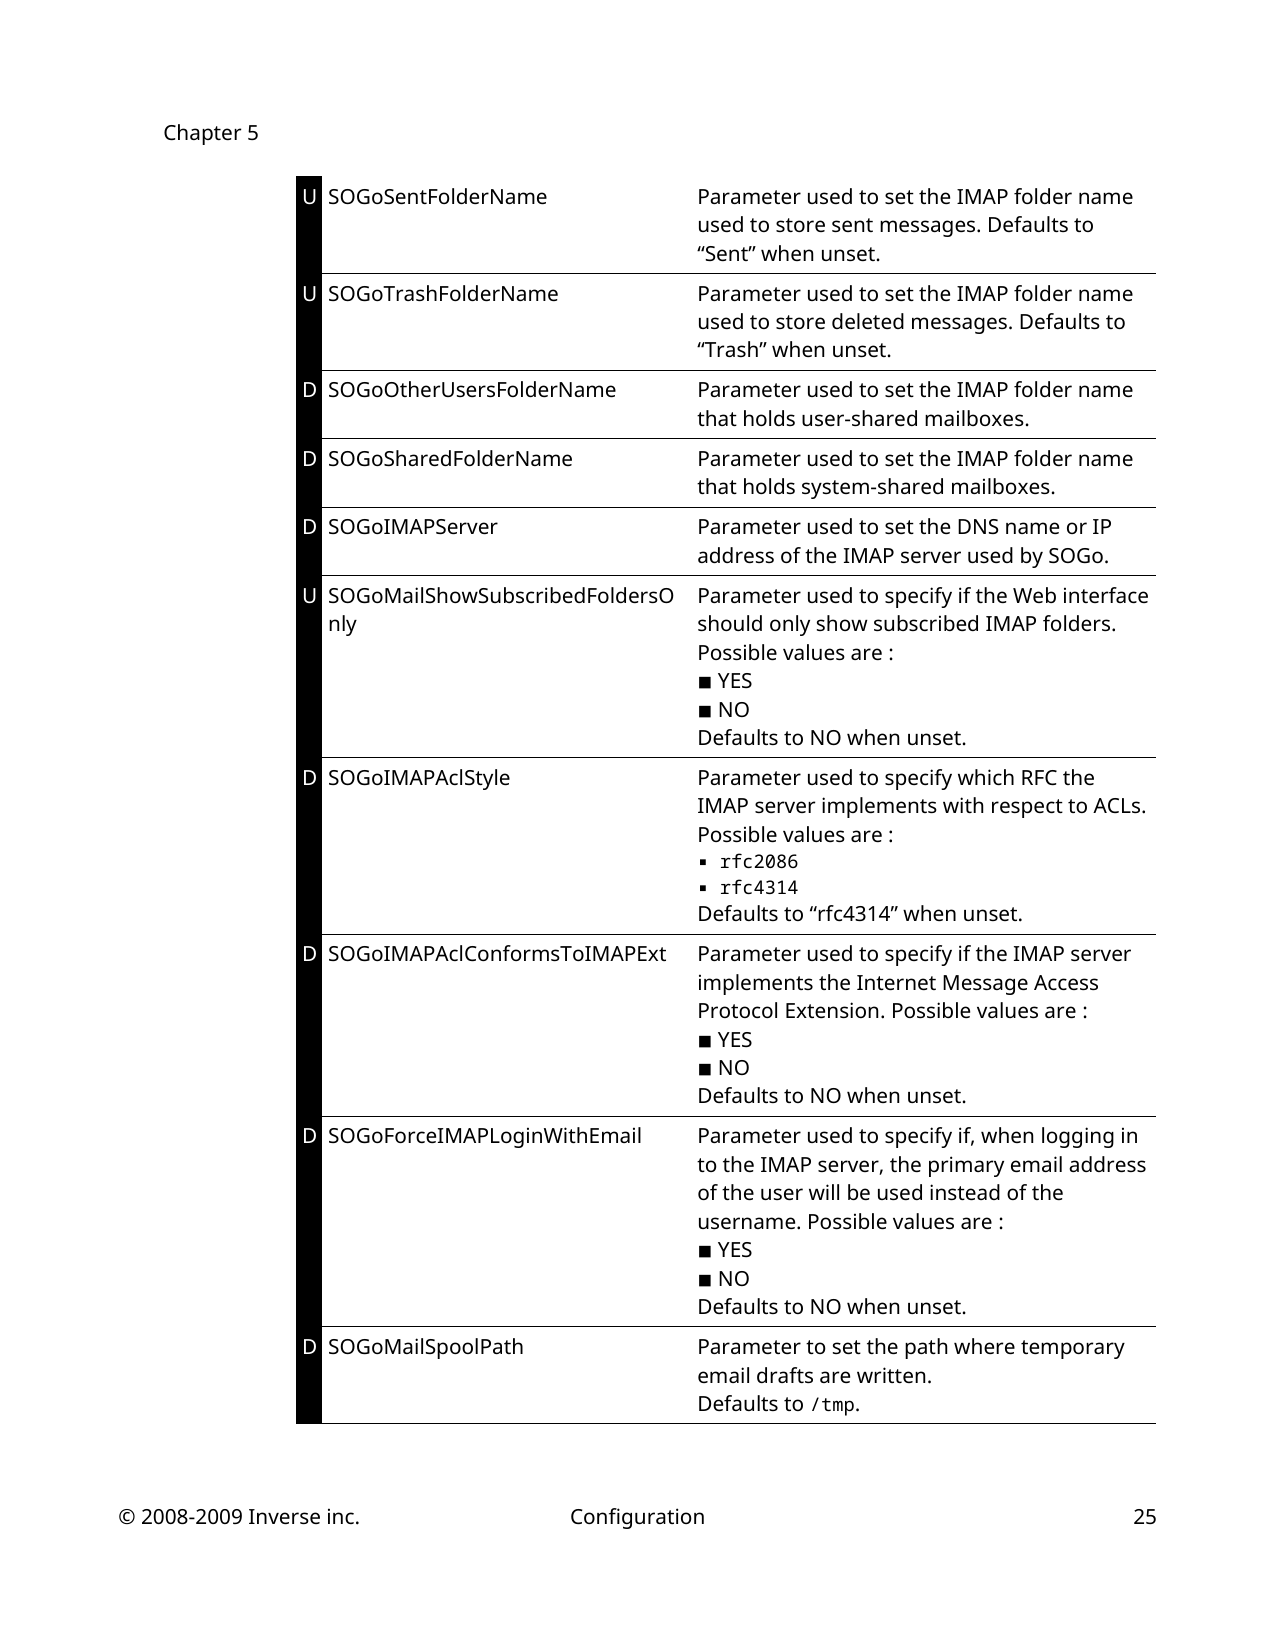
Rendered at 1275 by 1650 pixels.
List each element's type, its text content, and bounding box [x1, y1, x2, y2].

table_cell Parameter used to set the IMAP folder name used to store deleted messages. Defaults to “Trash” when unset. [691, 274, 1156, 370]
table_cell SOGoSentFolderName [322, 176, 691, 273]
table_cell SOGoForceIMAPLoginWithEmail [322, 1117, 691, 1326]
table_cell Parameter used to set the IMAP folder name that holds user-shared mailboxes. [691, 371, 1156, 438]
table_cell SOGoMailShowSubscribedFoldersOnly [322, 576, 691, 757]
table_cell Parameter used to set the IMAP folder name that holds system-shared mailboxes. [691, 439, 1156, 507]
table_cell Parameter used to set the DNS name or IP address of the IMAP server used by SOGo. [691, 508, 1156, 575]
table_cell D [296, 371, 322, 438]
table_cell Parameter used to specify if the IMAP server implements the Internet Message Access Protocol Extension. Possible values are : ◾ YES ◾ NO Defaults to NO when unset. [691, 935, 1156, 1116]
table_cell D [296, 1327, 322, 1423]
table_cell SOGoOtherUsersFolderName [322, 371, 691, 438]
table_cell Parameter to set the path where temporary email drafts are written. Defaults to /tmp. [691, 1327, 1156, 1423]
table_cell Parameter used to specify which RFC the IMAP server implements with respect to ACLs. Possible values are : ◾ rfc2086 ◾ rfc4314 Defaults to “rfc4314” when unset. [691, 758, 1156, 934]
table_cell Parameter used to set the IMAP folder name used to store sent messages. Defaults to “Sent” when unset. [691, 176, 1156, 273]
table_cell D [296, 508, 322, 575]
table_cell D [296, 935, 322, 1116]
table_cell D [296, 1117, 322, 1326]
table_cell SOGoMailSpoolPath [322, 1327, 691, 1423]
table_cell SOGoSharedFolderName [322, 439, 691, 507]
table_cell SOGoIMAPAclStyle [322, 758, 691, 934]
table_cell SOGoIMAPServer [322, 508, 691, 575]
table_cell D [296, 439, 322, 507]
table_cell Parameter used to specify if, when logging in to the IMAP server, the primary email address of the user will be used instead of the username. Possible values are : ◾ YES ◾ NO Defaults to NO when unset. [691, 1117, 1156, 1326]
table_cell U [296, 576, 322, 757]
table_cell D [296, 758, 322, 934]
table_cell SOGoTrashFolderName [322, 274, 691, 370]
table_cell SOGoIMAPAclConformsToIMAPExt [322, 935, 691, 1116]
table_cell Parameter used to specify if the Web interface should only show subscribed IMAP folders. Possible values are : ◾ YES ◾ NO Defaults to NO when unset. [691, 576, 1156, 757]
table_cell U [296, 274, 322, 370]
table_cell U [296, 176, 322, 273]
